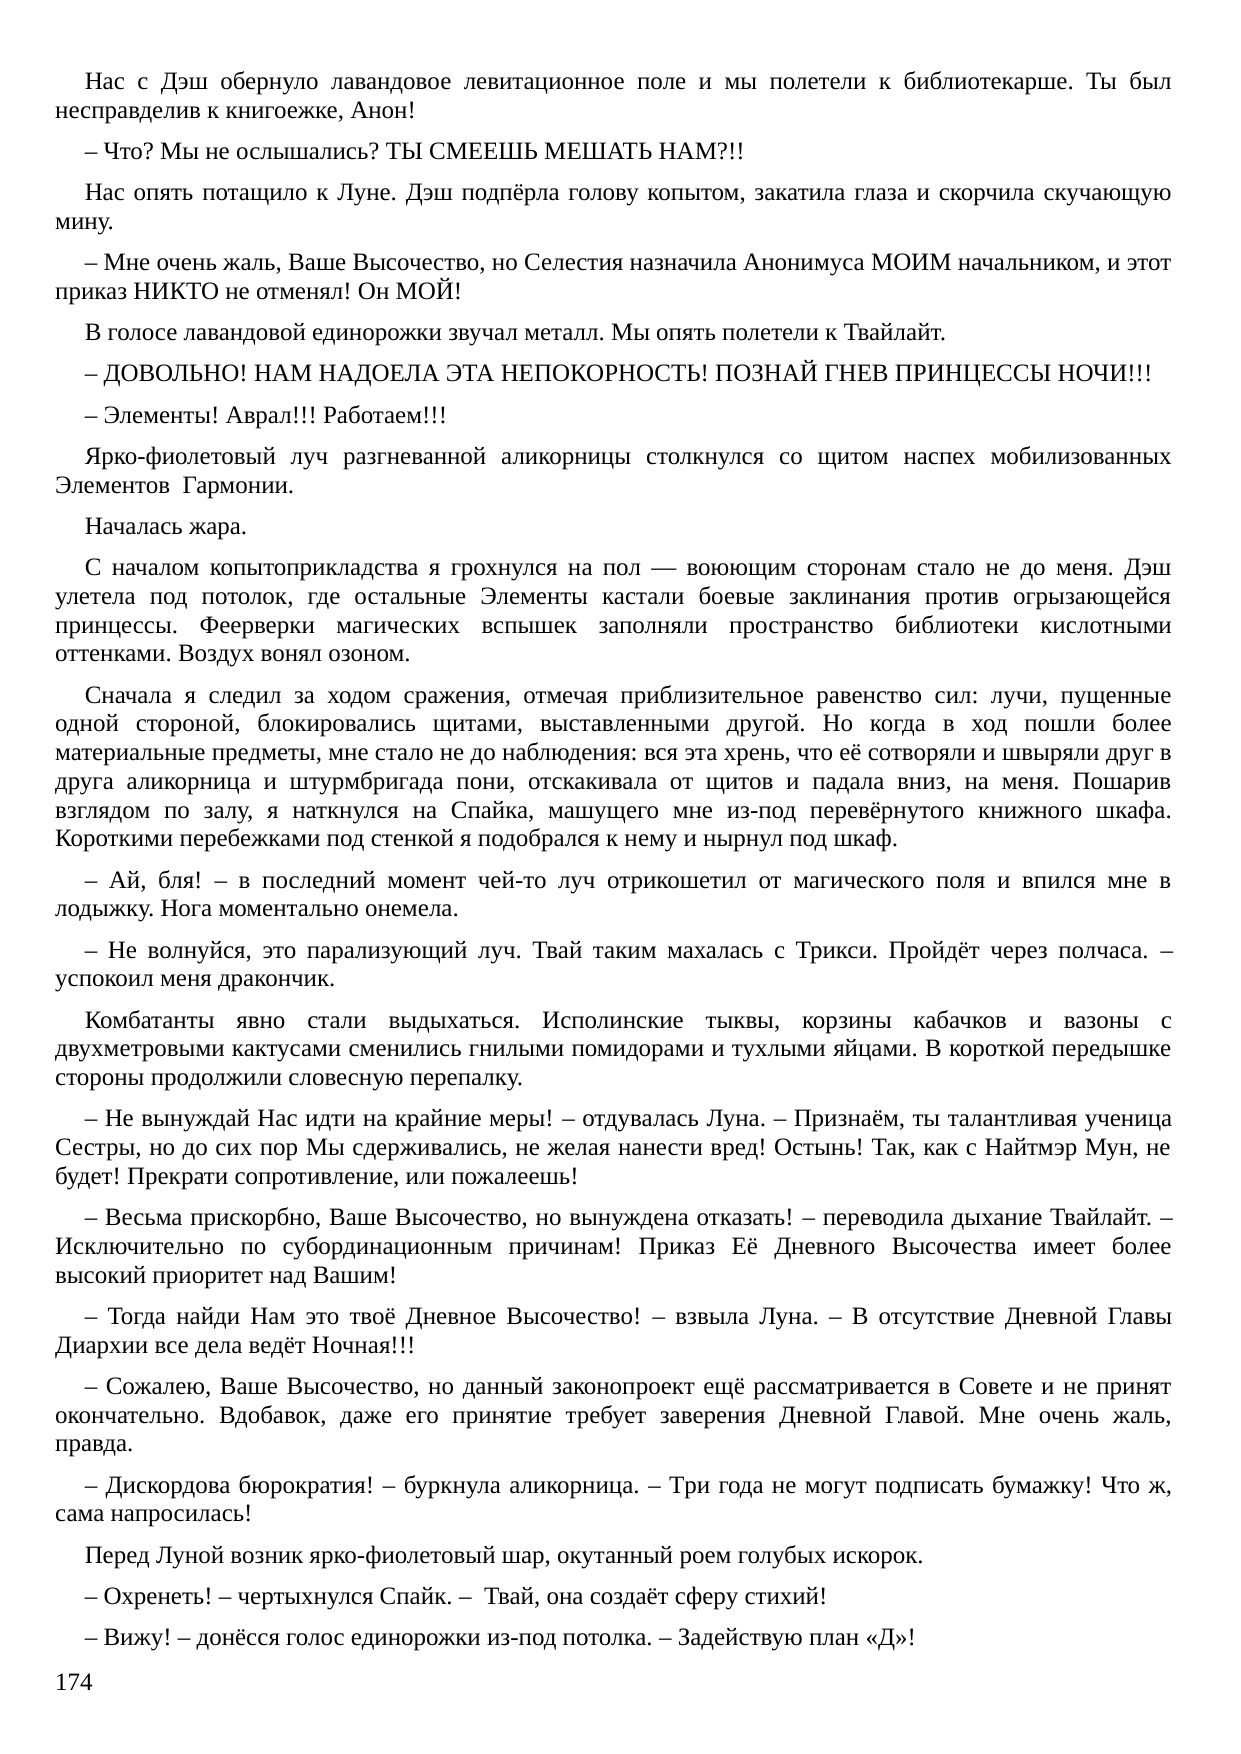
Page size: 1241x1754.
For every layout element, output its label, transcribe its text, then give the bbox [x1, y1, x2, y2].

text – Дискордова бюрократия! – буркнула аликорница. – Три года не могут подписать бумажку! Что ж, сама напросилась! [55, 1470, 1173, 1527]
text – Сожалею, Ваше Высочество, но данный законопроект ещё рассматривается в Совете и не принят окончательно. Вдобавок, даже его принятие требует заверения Дневной Главой. Мне очень жаль, правда. [55, 1371, 1173, 1457]
text – Мне очень жаль, Ваше Высочество, но Селестия назначила Анонимуса МОИМ начальником, и этот приказ НИКТО не отменял! Он МОЙ! [55, 247, 1173, 305]
text – ДОВОЛЬНО! НАМ НАДОЕЛА ЭТА НЕПОКОРНОСТЬ! ПОЗНАЙ ГНЕВ ПРИНЦЕССЫ НОЧИ!!! [55, 358, 1173, 387]
text С началом копытоприкладства я грохнулся на пол — воюющим сторонам стало не до меня. Дэш улетела под потолок, где остальные Элементы кастали боевые заклинания против огрызающейся принцессы. Феерверки магических вспышек заполняли пространство библиотеки кислотными оттенками. Воздух вонял озоном. [55, 552, 1173, 667]
text Ярко-фиолетовый луч разгневанной аликорницы столкнулся со щитом наспех мобилизованных Элементов Гармонии. [55, 441, 1173, 498]
text – Охренеть! – чертыхнулся Спайк. – Твай, она создаёт сферу стихий! [55, 1581, 1173, 1610]
text – Ай, бля! – в последний момент чей-то луч отрикошетил от магического поля и впился мне в лодыжку. Нога моментально онемела. [55, 865, 1173, 922]
text Нас с Дэш обернуло лавандовое левитационное поле и мы полетели к библиотекарше. Ты был несправделив к книгоежке, Анон! [55, 66, 1173, 123]
text – Вижу! – донёсся голос единорожки из-под потолка. – Задействую план «Д»! [55, 1622, 1173, 1651]
text В голосе лавандовой единорожки звучал металл. Мы опять полетели к Твайлайт. [55, 317, 1173, 346]
text Комбатанты явно стали выдыхаться. Исполинские тыквы, корзины кабачков и вазоны с двухметровыми кактусами сменились гнилыми помидорами и тухлыми яйцами. В короткой передышке стороны продолжили словесную перепалку. [55, 1005, 1173, 1091]
text – Не вынуждай Нас идти на крайние меры! – отдувалась Луна. – Признаём, ты талантливая ученица Сестры, но до сих пор Мы сдерживались, не желая нанести вред! Остынь! Так, как с Найтмэр Мун, не будет! Прекрати сопротивление, или пожалеешь! [55, 1103, 1173, 1190]
text – Не волнуйся, это парализующий луч. Твай таким махалась с Трикси. Пройдёт через полчаса. – успокоил меня дракончик. [55, 935, 1173, 992]
text Началась жара. [55, 511, 1173, 540]
text Перед Луной возник ярко-фиолетовый шар, окутанный роем голубых искорок. [55, 1540, 1173, 1568]
text – Что? Мы не ослышались? ТЫ СМЕЕШЬ МЕШАТЬ НАМ?!! [55, 136, 1173, 165]
text – Тогда найди Нам это твоё Дневное Высочество! – взвыла Луна. – В отсутствие Дневной Главы Диархии все дела ведёт Ночная!!! [55, 1301, 1173, 1358]
text – Элементы! Аврал!!! Работаем!!! [55, 400, 1173, 428]
text – Весьма прискорбно, Ваше Высочество, но вынуждена отказать! – переводила дыхание Твайлайт. – Исключительно по субординационным причинам! Приказ Её Дневного Высочества имеет более высокий приоритет над Вашим! [55, 1202, 1173, 1288]
text Нас опять потащило к Луне. Дэш подпёрла голову копытом, закатила глаза и скорчила скучающую мину. [55, 177, 1173, 235]
text Сначала я следил за ходом сражения, отмечая приблизительное равенство сил: лучи, пущенные одной стороной, блокировались щитами, выставленными другой. Но когда в ход пошли более материальные предметы, мне стало не до наблюдения: вся эта хрень, что её сотворяли и швыряли друг в друга аликорница и штурмбригада пони, отскакивала от щитов и падала вниз, на меня. Пошарив взглядом по залу, я наткнулся на Спайка, машущего мне из-под перевёрнутого книжного шкафа. Короткими перебежками под стенкой я подобрался к нему и нырнул под шкаф. [55, 680, 1173, 852]
